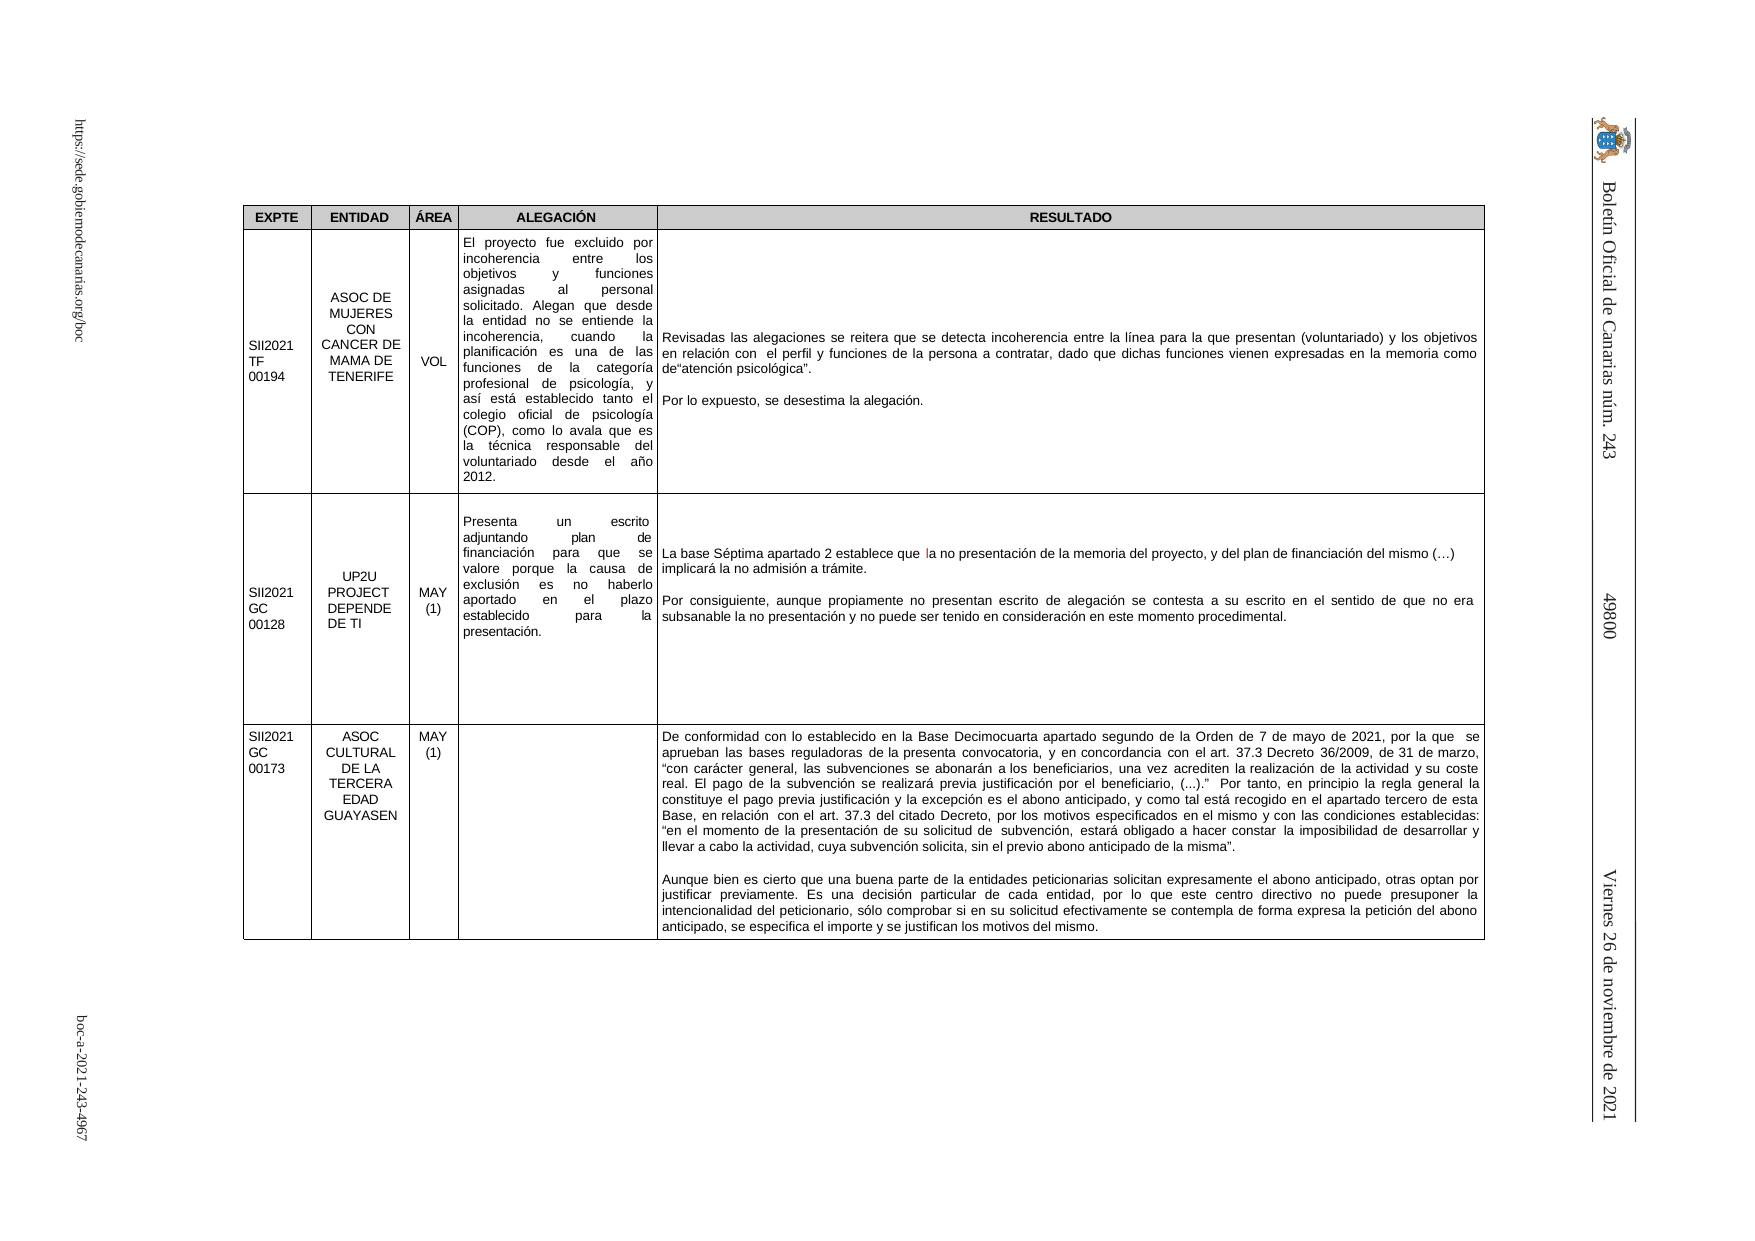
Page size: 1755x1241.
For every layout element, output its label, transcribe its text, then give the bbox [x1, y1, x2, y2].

table_cell VOL [410, 230, 458, 493]
table_cell MAY (1) [410, 725, 458, 863]
table_cell [459, 725, 657, 939]
table_header ALEGACIÓN [459, 206, 657, 229]
text boc-a-2021-243-4967 [74, 1016, 91, 1145]
table_cell Aunque bien es cierto que una buena parte de la entidades peticionarias solicitan expresamente el abono anticipado, otras optan por justificar previamente. Es una decisión particular de cada entidad, por lo que este centro directivo no puede presuponer la intencionalidad del peticionario, sólo comprobar si en su solicitud efectivamente se contempla de forma expresa la petición del abono anticipado, se especifica el importe y se justifican los motivos del mismo. [658, 863, 1484, 939]
text Boletín Oficial de Canarias núm. 243 [1599, 181, 1621, 462]
text https://sede.gobiernodecanarias.org/boc [72, 119, 89, 352]
table_cell MAY (1) [410, 494, 458, 724]
table_header RESULTADO [658, 206, 1484, 229]
table_cell SII2021 GC 00128 [244, 494, 311, 724]
table_cell [410, 863, 458, 939]
table_cell [244, 863, 311, 939]
table_cell De conformidad con lo establecido en la Base Decimocuarta apartado segundo de la Orden de 7 de mayo de 2021, por la que se aprueban las bases reguladoras de la presenta convocatoria, y en concordancia con el art. 37.3 Decreto 36/2009, de 31 de marzo, “con carácter general, las subvenciones se abonarán a los beneficiarios, una vez acrediten la realización de la actividad y su coste real. El pago de la subvención se realizará previa justificación por el beneficiario, (...).” Por tanto, en principio la regla general la constituye el pago previa justificación y la excepción es el abono anticipado, y como tal está recogido en el apartado tercero de esta Base, en relación con el art. 37.3 del citado Decreto, por los motivos especificados en el mismo y con las condiciones establecidas: “en el momento de la presentación de su solicitud de subvención, estará obligado a hacer constar la imposibilidad de desarrollar y llevar a cabo la actividad, cuya subvención solicita, sin el previo abono anticipado de la misma”. [658, 725, 1484, 863]
table_cell Revisadas las alegaciones se reitera que se detecta incoherencia entre la línea para la que presentan (voluntariado) y los objetivos en relación con el perfil y funciones de la persona a contratar, dado que dichas funciones vienen expresadas en la memoria como de“atención psicológica”. Por lo expuesto, se desestima la alegación. [658, 230, 1484, 493]
table_header ENTIDAD [312, 206, 409, 229]
table_cell ASOC DE MUJERES CON CANCER DE MAMA DE TENERIFE [312, 230, 409, 493]
table_cell El proyecto fue excluido por incoherencia entre los objetivos y funciones asignadas al personal solicitado. Alegan que desde la entidad no se entiende la incoherencia, cuando la planificación es una de las funciones de la categoría profesional de psicología, y así está establecido tanto el colegio oficial de psicología (COP), como lo avala que es la técnica responsable del voluntariado desde el año 2012. [459, 230, 657, 493]
table_cell UP2U PROJECT DEPENDE DE TI [312, 494, 409, 724]
table_cell [312, 863, 409, 939]
table_cell ASOC CULTURAL DE LA TERCERA EDAD GUAYASEN [312, 725, 409, 863]
table_cell SII2021 GC 00173 [244, 725, 311, 863]
table_cell La base Séptima apartado 2 establece que la no presentación de la memoria del proyecto, y del plan de financiación del mismo (…) implicará la no admisión a trámite. Por consiguiente, aunque propiamente no presentan escrito de alegación se contesta a su escrito en el sentido de que no era subsanable la no presentación y no puede ser tenido en consideración en este momento procedimental. [658, 494, 1484, 724]
table_cell Presenta un escrito adjuntando plan de financiación para que se valore porque la causa de exclusión es no haberlo aportado en el plazo establecido para la presentación. [459, 494, 657, 724]
table_header EXPTE [244, 206, 311, 229]
text Viernes 26 de noviembre de 2021 [1600, 869, 1621, 1124]
table_cell SII2021 TF 00194 [244, 230, 311, 493]
text 49800 [1600, 593, 1621, 642]
table_header ÁREA [410, 206, 458, 229]
